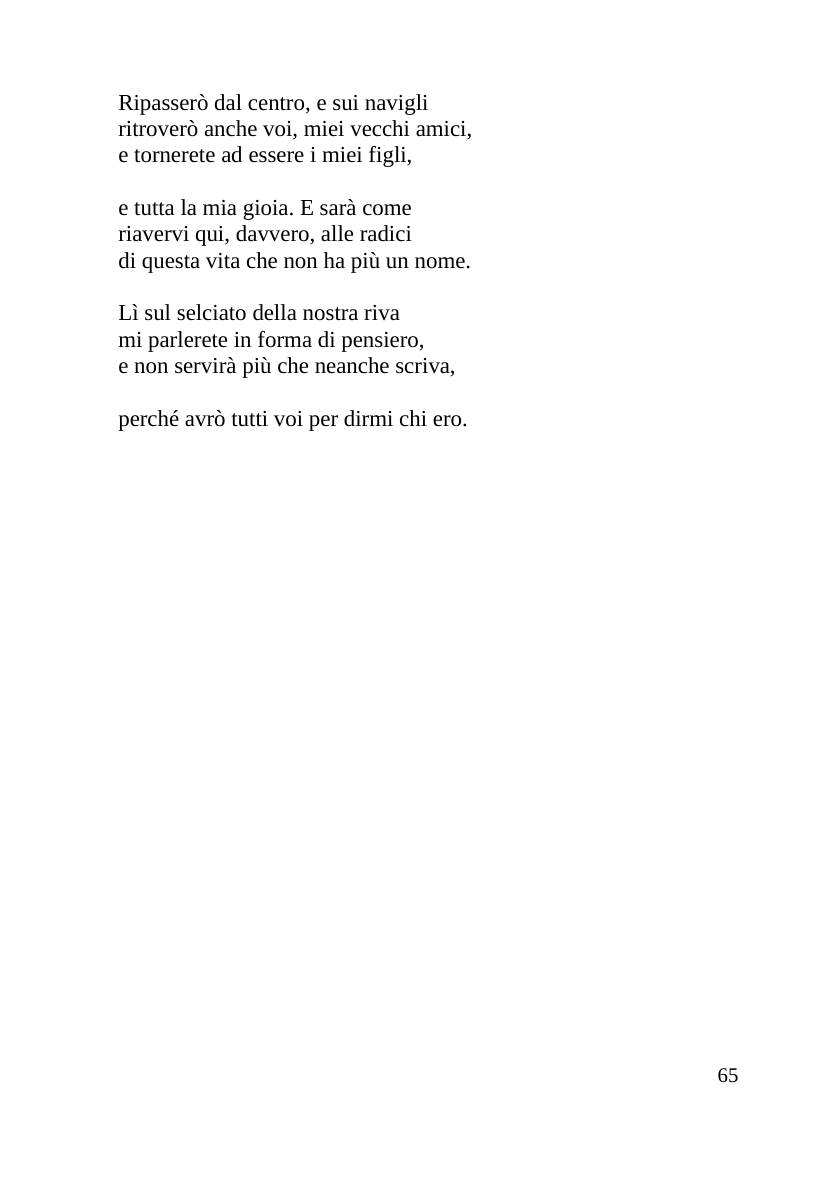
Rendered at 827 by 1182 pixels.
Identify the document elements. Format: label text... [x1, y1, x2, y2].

text riavervi qui, davvero, alle radici [118, 220, 738, 247]
text Ripasserò dal centro, e sui navigli [118, 88, 738, 115]
text e non servirà più che neanche scriva, [118, 352, 738, 378]
text perché avrò tutti voi per dirmi chi ero. [118, 405, 738, 431]
text e tornerete ad essere i miei figli, [118, 141, 738, 168]
text Lì sul selciato della nostra riva [118, 299, 738, 326]
text di questa vita che non ha più un nome. [118, 247, 738, 273]
text mi parlerete in forma di pensiero, [118, 326, 738, 352]
text e tutta la mia gioia. E sarà come [118, 194, 738, 220]
text ritroverò anche voi, miei vecchi amici, [118, 115, 738, 141]
